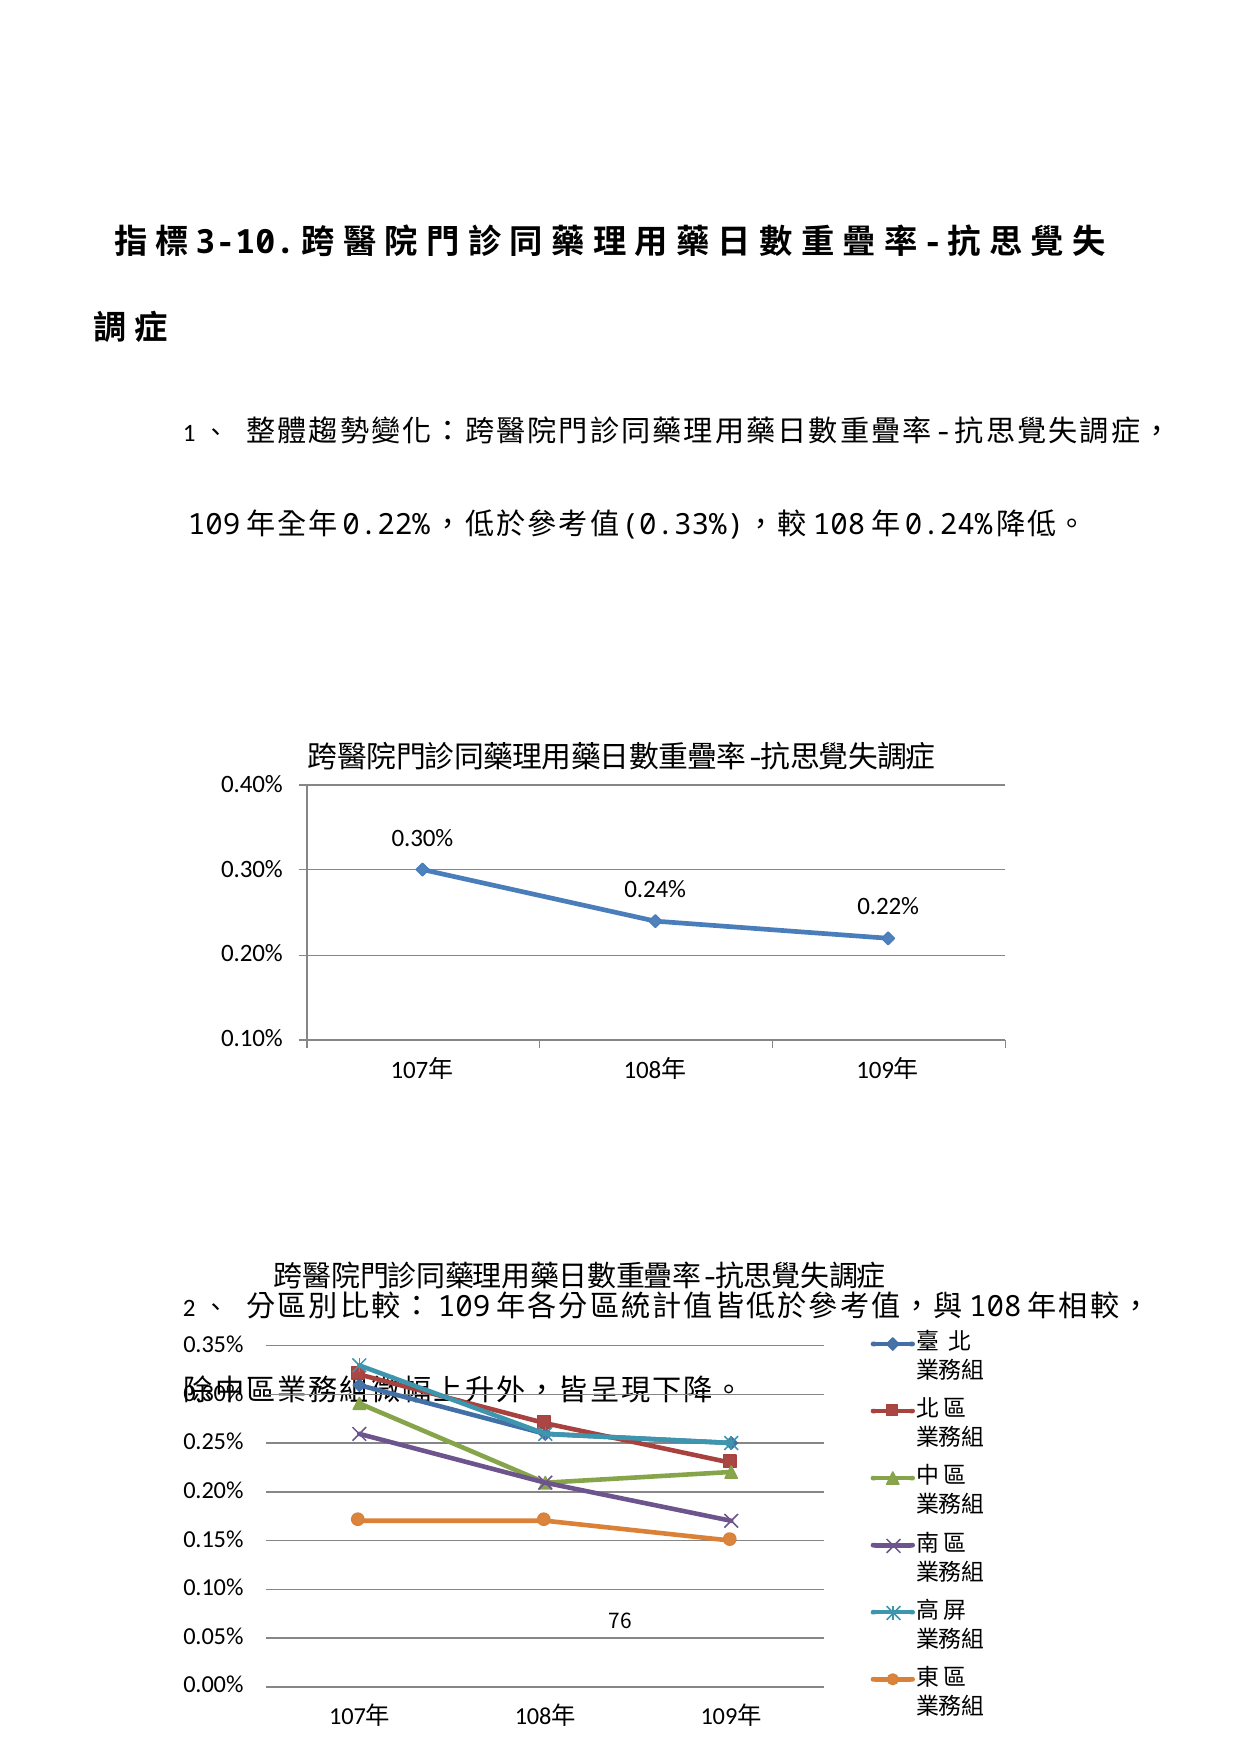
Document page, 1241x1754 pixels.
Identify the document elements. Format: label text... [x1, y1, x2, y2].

list 整體趨勢變化：跨醫院門診同藥理用藥日數重疊率-抗思覺失調症，109年全年0.22%，低於參考值(0.33%)，較108年0.24%降低。 [174, 346, 1151, 533]
list 分區別比較：109年各分區統計值皆低於參考值，與108年相較，除中區業務組微幅上升外，皆呈現下降。 [174, 1221, 1151, 1408]
subtitle 指標3-10.跨醫院門診同藥理用藥日數重疊率-抗思覺失調症 [89, 158, 1149, 346]
